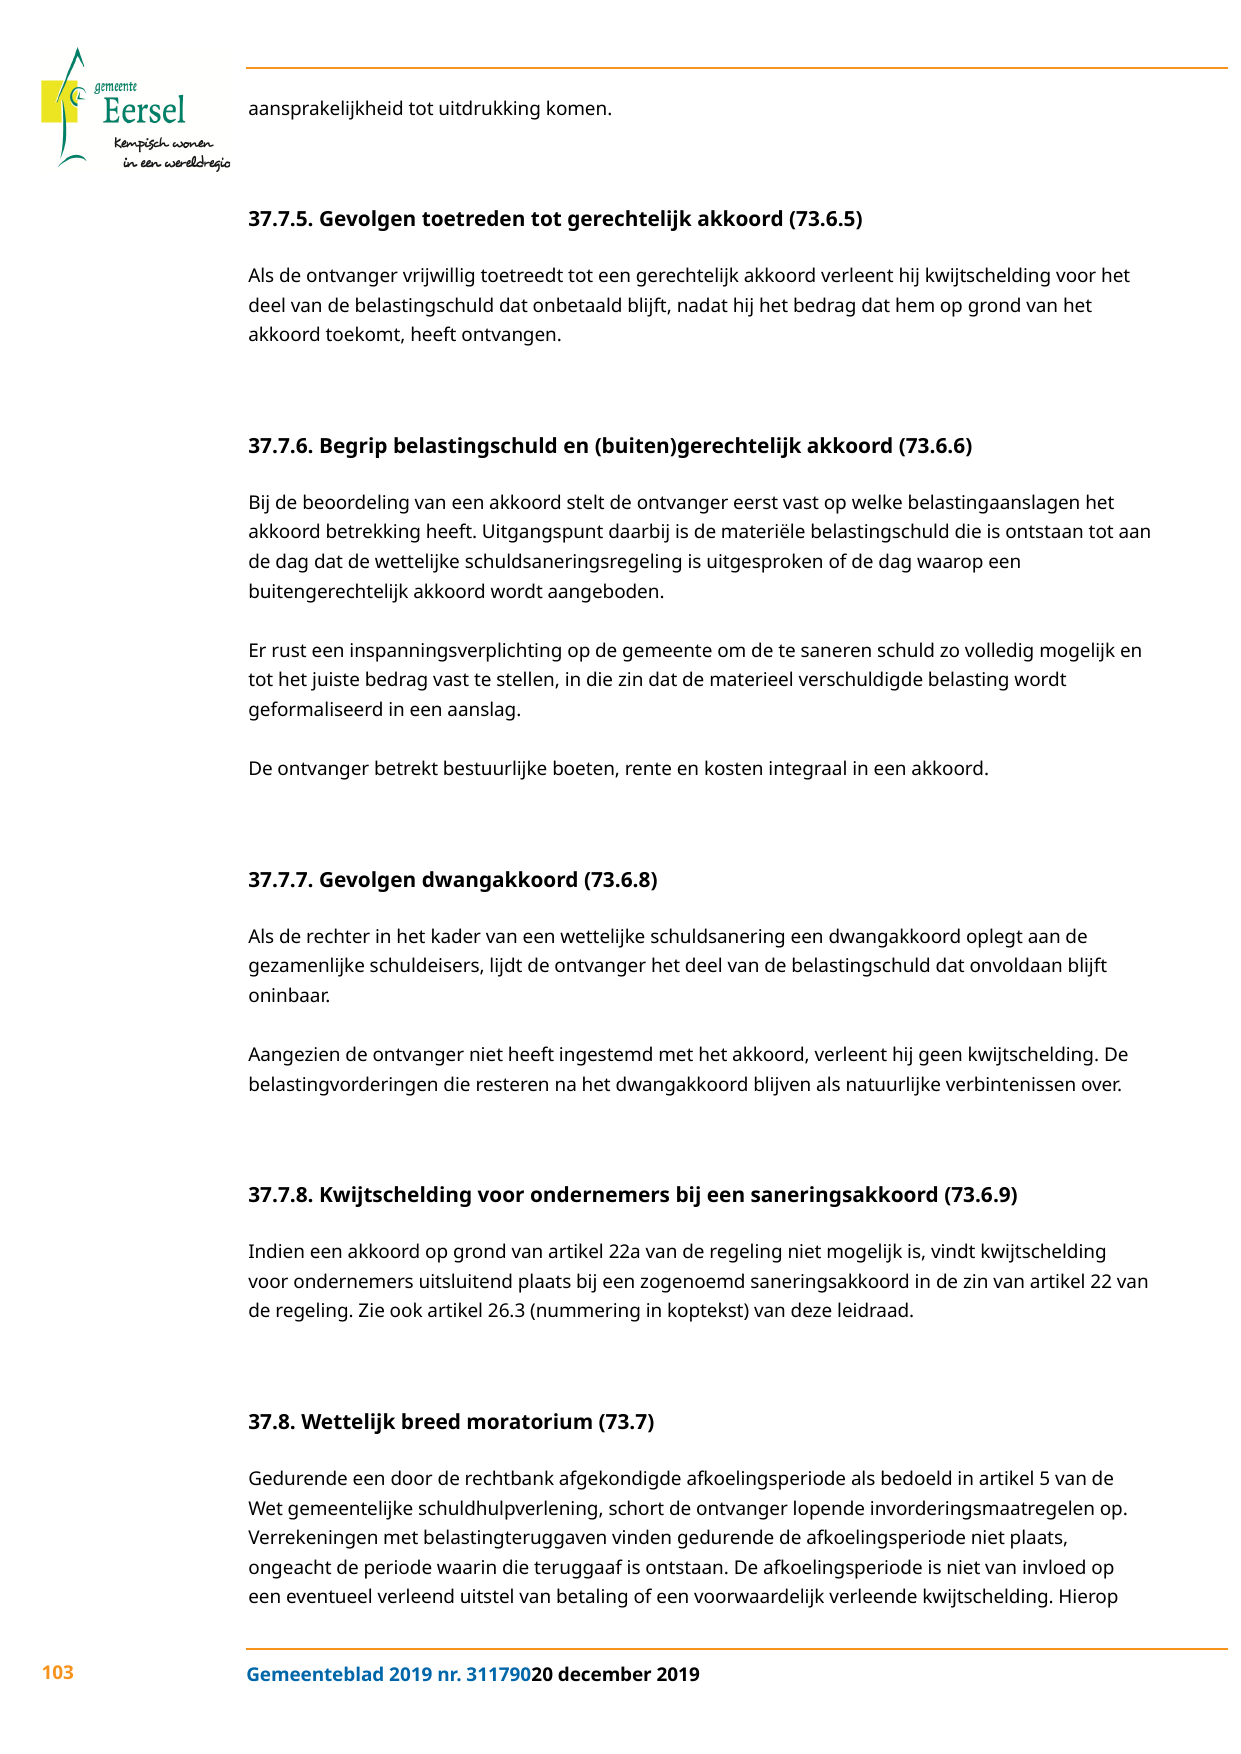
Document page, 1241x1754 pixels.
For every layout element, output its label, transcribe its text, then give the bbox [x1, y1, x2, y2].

text De ontvanger betrekt bestuurlijke boeten, rente en kosten integraal in een akkoord. [248, 755, 1152, 781]
text Bij de beoordeling van een akkoord stelt de ontvanger eerst vast op welke belastingaanslagen het akkoord betrekking heeft. Uitgangspunt daarbij is de materiële belastingschuld die is ontstaan tot aan de dag dat de wettelijke schuldsaneringsregeling is uitgesproken of de dag waarop een buitengerechtelijk akkoord wordt aangeboden. [248, 489, 1152, 604]
text 37.7.5. Gevolgen toetreden tot gerechtelijk akkoord (73.6.5) [248, 204, 1152, 233]
text Aangezien de ontvanger niet heeft ingestemd met het akkoord, verleent hij geen kwijtschelding. De belastingvorderingen die resteren na het dwangakkoord blijven als natuurlijke verbintenissen over. [248, 1041, 1152, 1097]
text aansprakelijkheid tot uitdrukking komen. [248, 95, 1152, 121]
picture [41, 47, 231, 172]
text 37.7.6. Begrip belastingschuld en (buiten)gerechtelijk akkoord (73.6.6) [248, 431, 1152, 459]
text Als de rechter in het kader van een wettelijke schuldsanering een dwangakkoord oplegt aan de gezamenlijke schuldeisers, lijdt de ontvanger het deel van de belastingschuld dat onvoldaan blijft oninbaar. [248, 923, 1152, 1008]
text 37.7.8. Kwijtschelding voor ondernemers bij een saneringsakkoord (73.6.9) [248, 1181, 1152, 1209]
text Als de ontvanger vrijwillig toetreedt tot een gerechtelijk akkoord verleent hij kwijtschelding voor het deel van de belastingschuld dat onbetaald blijft, nadat hij het bedrag dat hem op grond van het akkoord toekomt, heeft ontvangen. [248, 262, 1152, 347]
text Indien een akkoord op grond van artikel 22a van de regeling niet mogelijk is, vindt kwijtschelding voor ondernemers uitsluitend plaats bij een zogenoemd saneringsakkoord in de zin van artikel 22 van de regeling. Zie ook artikel 26.3 (nummering in koptekst) van deze leidraad. [248, 1238, 1152, 1323]
text 37.8. Wettelijk breed moratorium (73.7) [248, 1407, 1152, 1436]
text Gedurende een door de rechtbank afgekondigde afkoelingsperiode als bedoeld in artikel 5 van de Wet gemeentelijke schuldhulpverlening, schort de ontvanger lopende invorderingsmaatregelen op. Verrekeningen met belastingteruggaven vinden gedurende de afkoelingsperiode niet plaats, ongeacht de periode waarin die teruggaaf is ontstaan. De afkoelingsperiode is niet van invloed op een eventueel verleend uitstel van betaling of een voorwaardelijk verleende kwijtschelding. Hierop [248, 1465, 1152, 1609]
text Er rust een inspanningsverplichting op de gemeente om de te saneren schuld zo volledig mogelijk en tot het juiste bedrag vast te stellen, in die zin dat de materieel verschuldigde belasting wordt geformaliseerd in een aanslag. [248, 637, 1152, 722]
text 37.7.7. Gevolgen dwangakkoord (73.6.8) [248, 865, 1152, 893]
